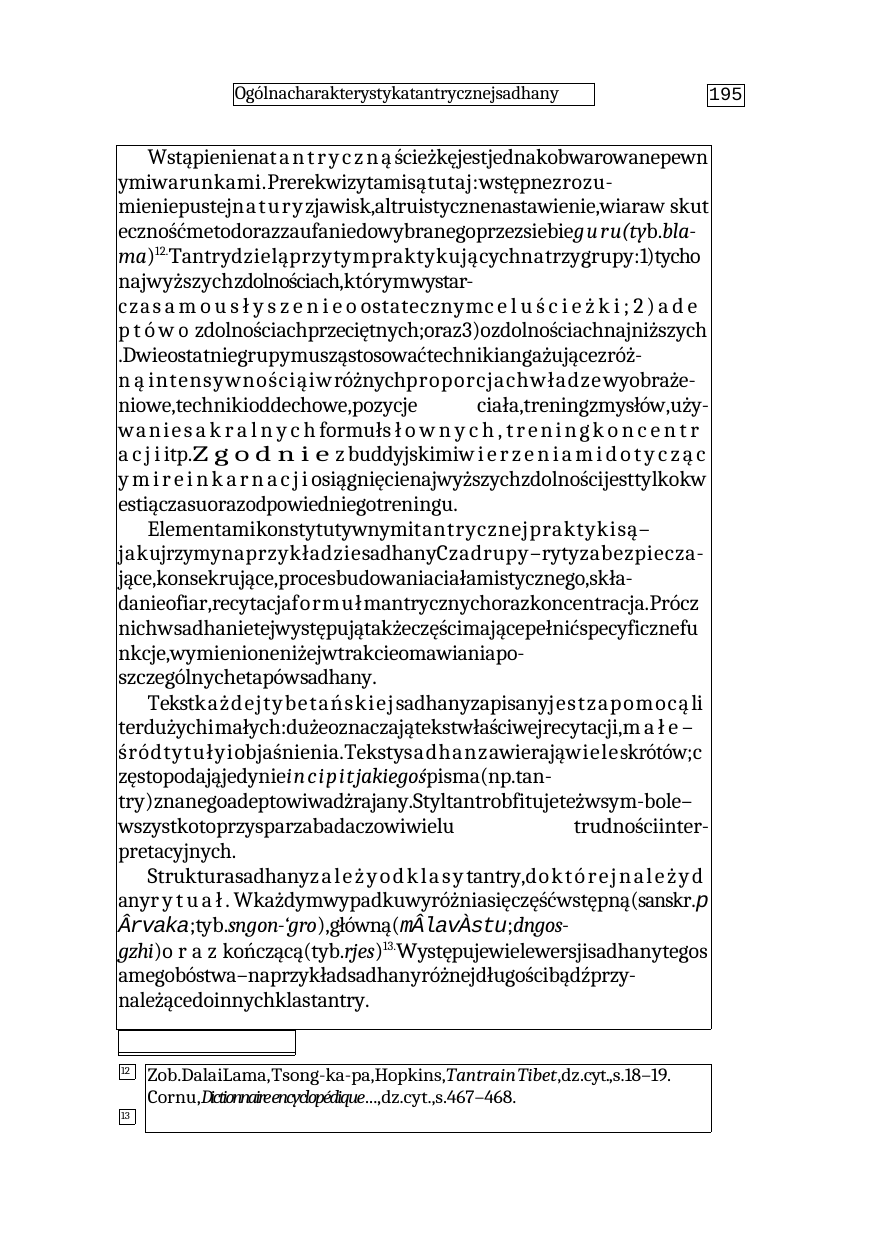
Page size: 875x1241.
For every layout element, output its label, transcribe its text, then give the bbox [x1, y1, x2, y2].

text Elementamikonstytutywnymitantrycznejpraktykisą–jakujrzymynaprzykładziesadhanyCzadrupy–rytyzabezpiecza-jące,konsekrujące,procesbudowaniaciałamistycznego,skła-danieofiar,recytacjaformułmantrycznychorazkoncentracja.Prócznichwsadhanietejwystępujątakżeczęścimającepełnićspecyficznefunkcje,wymienioneniżejwtrakcieomawianiapo-szczególnychetapówsadhany. [118, 517, 709, 690]
text Tekstkażdejtybetańskiejsadhanyzapisanyjestzapomocąliterdużychimałych:dużeoznaczajątekstwłaściwejrecytacji,małe–śródtytułyiobjaśnienia.Tekstysadhanzawierająwieleskrótów;częstopodająjedynieincipitjakiegośpisma(np.tan-try)znanegoadeptowiwadżrajany.Styltantrobfitujeteżwsym-bole–wszystkotoprzysparzabadaczowiwielu trudnościinter-pretacyjnych. [118, 690, 709, 864]
text Ogólnacharakterystykatantrycznejsadhany [234, 84, 594, 104]
text 13 [121, 1110, 135, 1122]
text 195 [709, 85, 744, 106]
text Cornu,Dictionnaireencyclopédique...,dz.cyt.,s.467–468. [147, 1086, 711, 1108]
text Wstąpienienatantrycznąścieżkęjestjednakobwarowanepewnymiwarunkami.Prerekwizytamisątutaj:wstępnezrozu-mieniepustejnaturyzjawisk,altruistycznenastawienie,wiarawskutecznośćmetodorazzaufaniedowybranegoprzezsiebieguru(tyb.bla-ma)12.Tantrydzieląprzytympraktykującychnatrzygrupy:1)tychonajwyższychzdolnościach,którymwystar-czasamousłyszenieoostatecznymceluścieżki;2)adeptówozdolnościachprzeciętnych;oraz3)ozdolnościachnajniższych.Dwieostatniegrupymusząstosowaćtechnikiangażującezróż-nąintensywnościąiwróżnychproporcjachwładzewyobraże-niowe,technikioddechowe,pozycje ciała,treningzmysłów,uży-waniesakralnychformułsłownych,treningkoncentracjiitp.Zgodniezbuddyjskimiwierzeniamidotyczącymireinkarnacjiosiągnięcienajwyższychzdolnościjesttylkokwestiączasuorazodpowiedniegotreningu. [118, 146, 709, 517]
text Strukturasadhanyzależyodklasytantry,doktórejnależydanyrytuał.Wkażdymwypadkuwyróżniasięczęśćwstępną(sanskr.pÂrvaka;tyb.sngon-‘gro),główną(mÂlavÀstu;dngos-gzhi)orazkończącą(tyb.rjes)13.Występujewielewersjisadhanytegosamegobóstwa–naprzykładsadhanyróżnejdługościbądźprzy-należącedoinnychklastantry. [118, 864, 709, 1013]
text 12 [121, 1065, 135, 1077]
text Zob.DalaiLama,Tsong-ka-pa,Hopkins,TantrainTibet,dz.cyt.,s.18–19. [147, 1065, 709, 1086]
